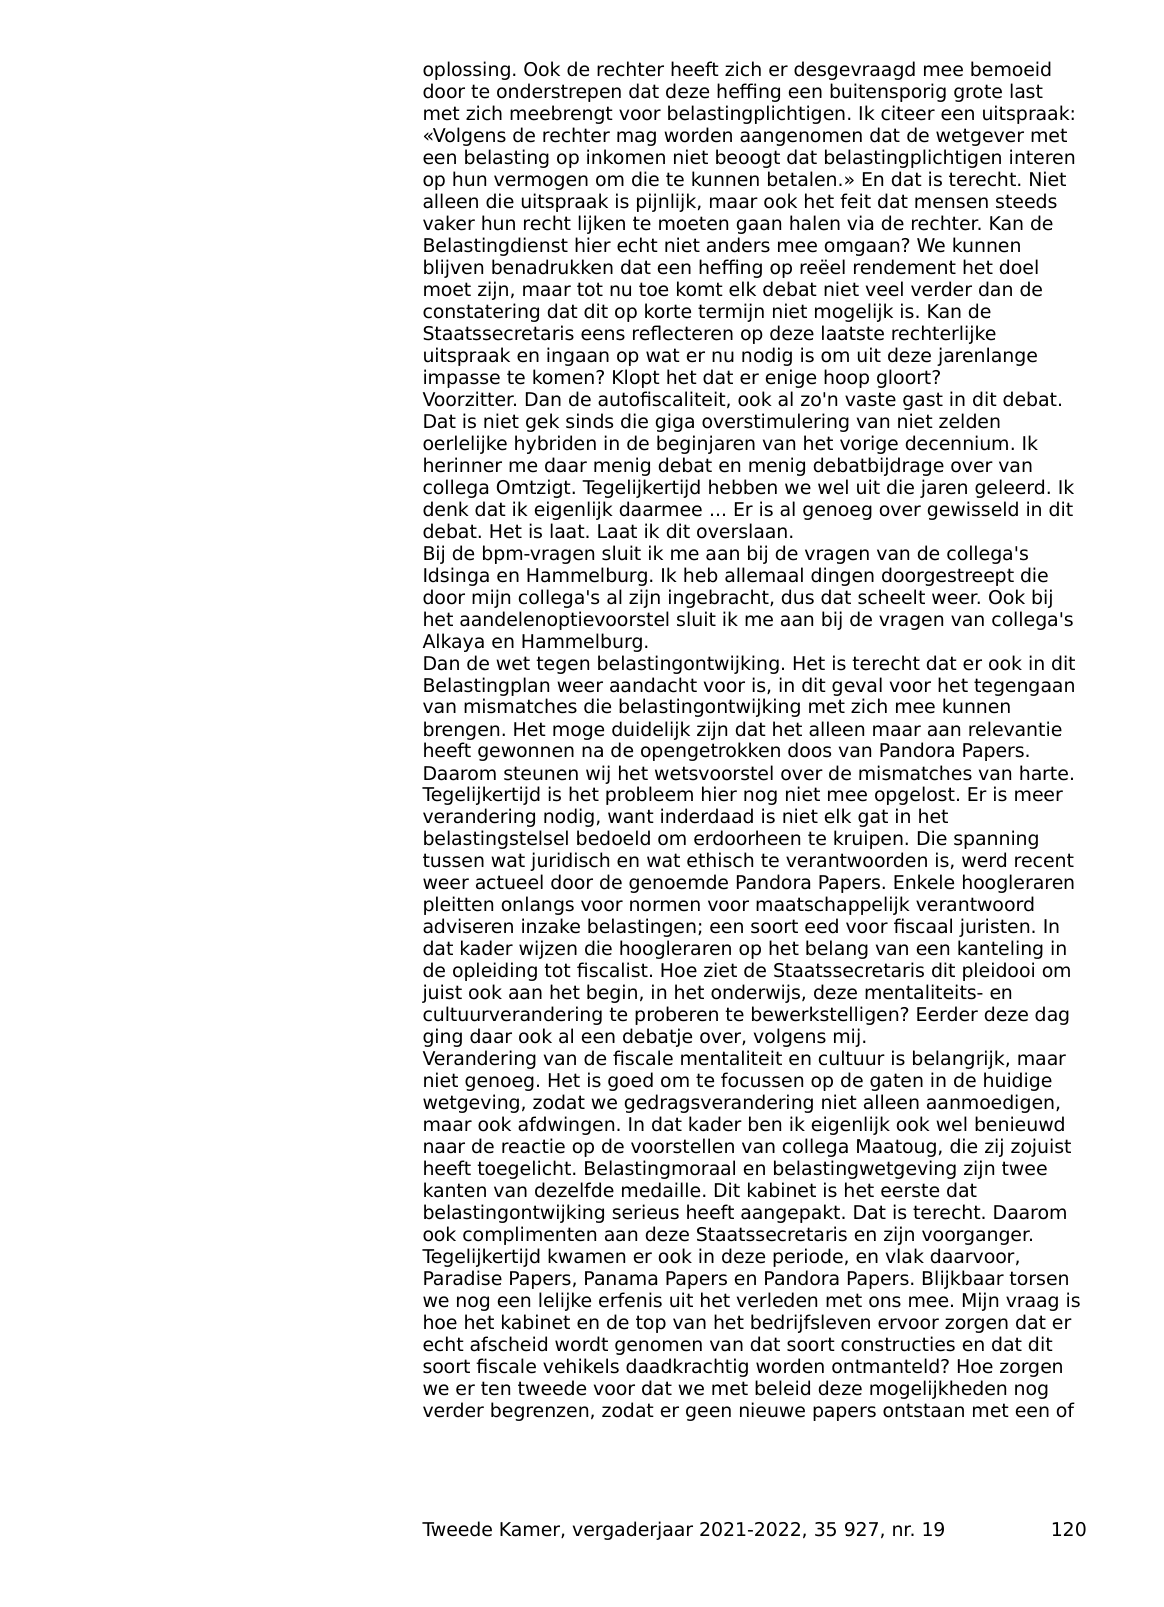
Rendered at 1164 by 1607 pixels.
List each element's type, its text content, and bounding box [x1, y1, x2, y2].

text oplossing. Ook de rechter heeft zich er desgevraagd mee bemoeid door te onderstrepen dat deze heffing een buitensporig grote last met zich meebrengt voor belastingplichtigen. Ik citeer een uitspraak: «Volgens de rechter mag worden aangenomen dat de wetgever met een belasting op inkomen niet beoogt dat belastingplichtigen interen op hun vermogen om die te kunnen betalen.» En dat is terecht. Niet alleen die uitspraak is pijnlijk, maar ook het feit dat mensen steeds vaker hun recht lijken te moeten gaan halen via de rechter. Kan de Belastingdienst hier echt niet anders mee omgaan? We kunnen blijven benadrukken dat een heffing op reëel rendement het doel moet zijn, maar tot nu toe komt elk debat niet veel verder dan de constatering dat dit op korte termijn niet mogelijk is. Kan de Staatssecretaris eens reflecteren op deze laatste rechterlijke uitspraak en ingaan op wat er nu nodig is om uit deze jarenlange impasse te komen? Klopt het dat er enige hoop gloort? [422, 59, 1087, 389]
text Voorzitter. Dan de autofiscaliteit, ook al zo'n vaste gast in dit debat. Dat is niet gek sinds die giga overstimulering van niet zelden oerlelijke hybriden in de beginjaren van het vorige decennium. Ik herinner me daar menig debat en menig debatbijdrage over van collega Omtzigt. Tegelijkertijd hebben we wel uit die jaren geleerd. Ik denk dat ik eigenlijk daarmee ... Er is al genoeg over gewisseld in dit debat. Het is laat. Laat ik dit overslaan. [422, 389, 1087, 543]
text Bij de bpm-vragen sluit ik me aan bij de vragen van de collega's Idsinga en Hammelburg. Ik heb allemaal dingen doorgestreept die door mijn collega's al zijn ingebracht, dus dat scheelt weer. Ook bij het aandelenoptievoorstel sluit ik me aan bij de vragen van collega's Alkaya en Hammelburg. [422, 543, 1087, 652]
text Dan de wet tegen belastingontwijking. Het is terecht dat er ook in dit Belastingplan weer aandacht voor is, in dit geval voor het tegengaan van mismatches die belastingontwijking met zich mee kunnen brengen. Het moge duidelijk zijn dat het alleen maar aan relevantie heeft gewonnen na de opengetrokken doos van Pandora Papers. Daarom steunen wij het wetsvoorstel over de mismatches van harte. Tegelijkertijd is het probleem hier nog niet mee opgelost. Er is meer verandering nodig, want inderdaad is niet elk gat in het belastingstelsel bedoeld om erdoorheen te kruipen. Die spanning tussen wat juridisch en wat ethisch te verantwoorden is, werd recent weer actueel door de genoemde Pandora Papers. Enkele hoogleraren pleitten onlangs voor normen voor maatschappelijk verantwoord adviseren inzake belastingen; een soort eed voor fiscaal juristen. In dat kader wijzen die hoogleraren op het belang van een kanteling in de opleiding tot fiscalist. Hoe ziet de Staatssecretaris dit pleidooi om juist ook aan het begin, in het onderwijs, deze mentaliteits- en cultuurverandering te proberen te bewerkstelligen? Eerder deze dag ging daar ook al een debatje over, volgens mij. [422, 652, 1087, 1048]
text Verandering van de fiscale mentaliteit en cultuur is belangrijk, maar niet genoeg. Het is goed om te focussen op de gaten in de huidige wetgeving, zodat we gedragsverandering niet alleen aanmoedigen, maar ook afdwingen. In dat kader ben ik eigenlijk ook wel benieuwd naar de reactie op de voorstellen van collega Maatoug, die zij zojuist heeft toegelicht. Belastingmoraal en belastingwetgeving zijn twee kanten van dezelfde medaille. Dit kabinet is het eerste dat belastingontwijking serieus heeft aangepakt. Dat is terecht. Daarom ook complimenten aan deze Staatssecretaris en zijn voorganger. Tegelijkertijd kwamen er ook in deze periode, en vlak daarvoor, Paradise Papers, Panama Papers en Pandora Papers. Blijkbaar torsen we nog een lelijke erfenis uit het verleden met ons mee. Mijn vraag is hoe het kabinet en de top van het bedrijfsleven ervoor zorgen dat er echt afscheid wordt genomen van dat soort constructies en dat dit soort fiscale vehikels daadkrachtig worden ontmanteld? Hoe zorgen we er ten tweede voor dat we met beleid deze mogelijkheden nog verder begrenzen, zodat er geen nieuwe papers ontstaan met een of [422, 1048, 1087, 1422]
